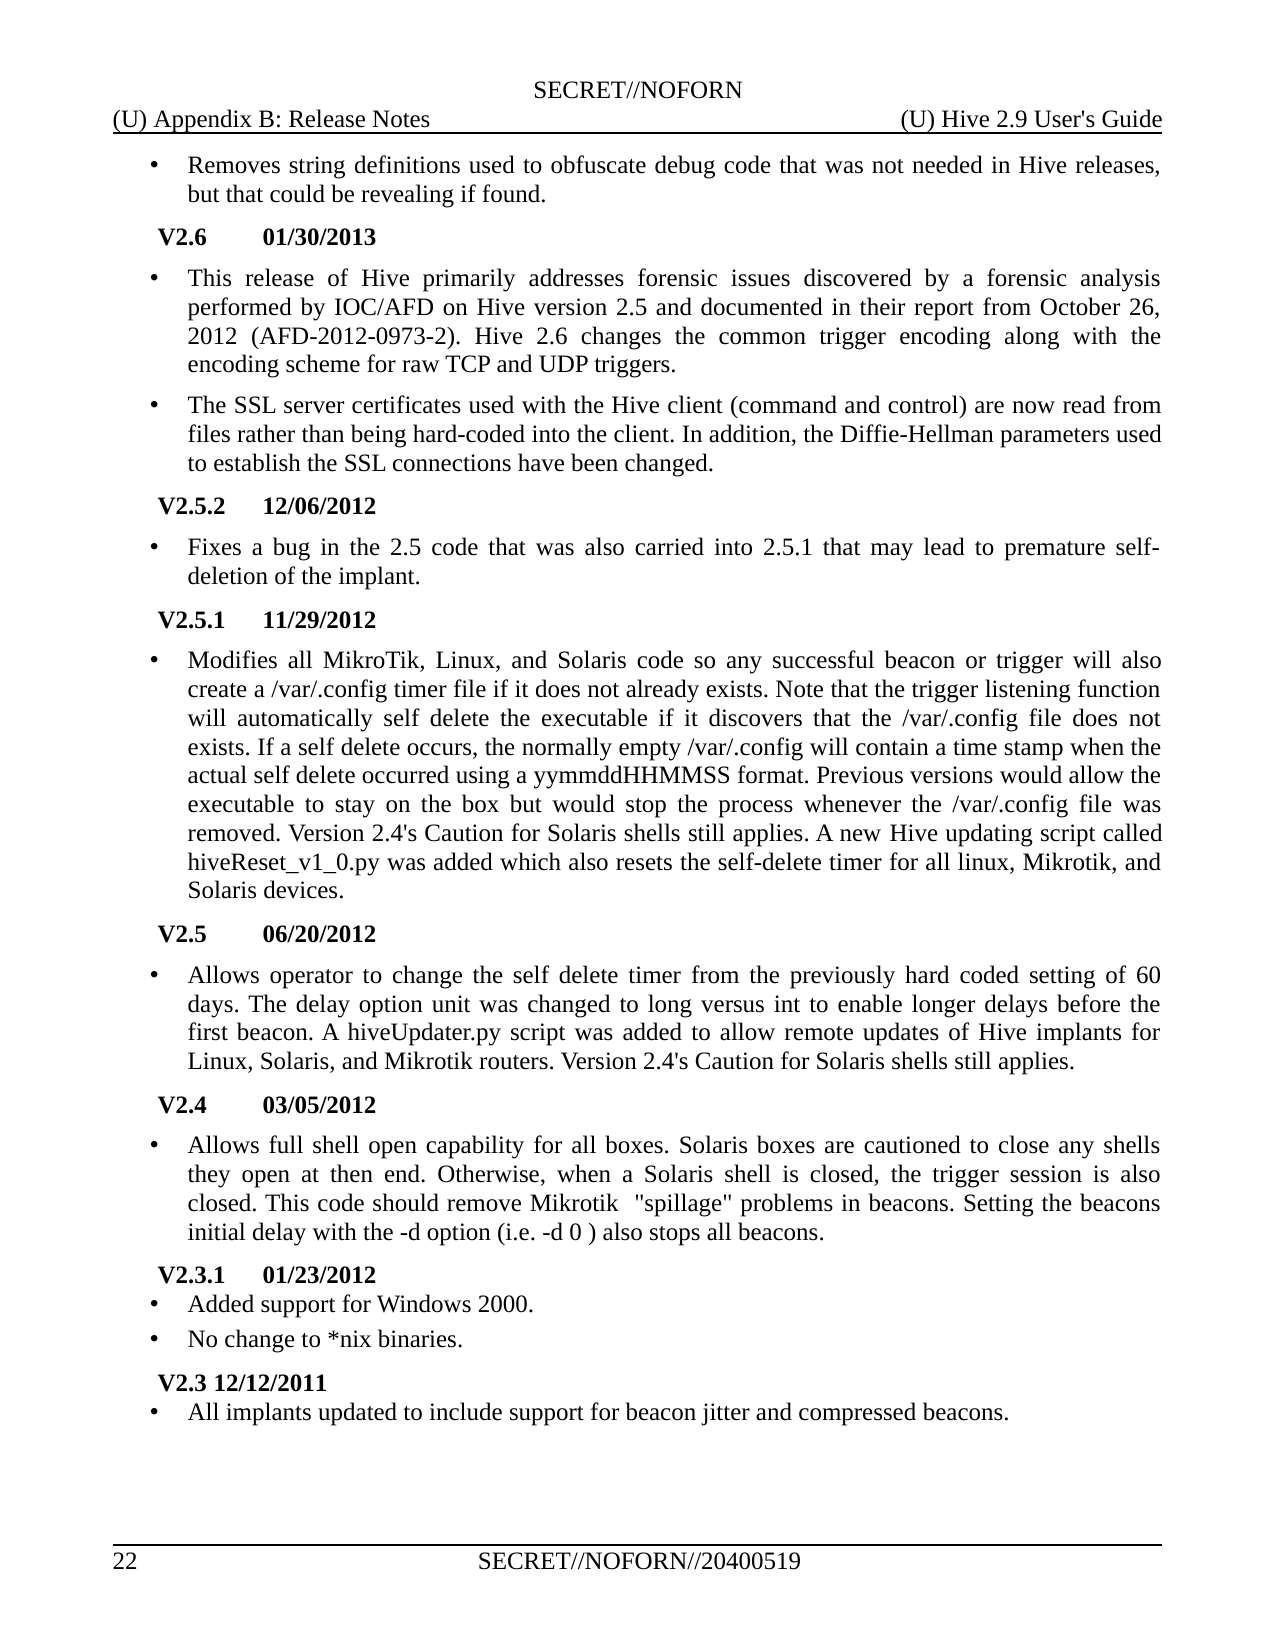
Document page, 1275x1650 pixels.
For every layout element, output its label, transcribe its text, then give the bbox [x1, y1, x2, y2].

list Allows full shell open capability for all boxes. Solaris boxes are cautioned to close any shells they open at then end. Otherwise, when a Solaris shell is closed, the trigger session is also closed. This code should remove Mikrotik "spillage" problems in beacons. Setting the beacons initial delay with the -d option (i.e. -d 0 ) also stops all beacons. [150, 1131, 1162, 1246]
list Removes string definitions used to obfuscate debug code that was not needed in Hive releases, but that could be revealing if found. [150, 150, 1162, 207]
list Added support for Windows 2000. [150, 1289, 1162, 1318]
subtitle V2.5.1 11/29/2012 [157, 605, 1162, 633]
subtitle V2.6 01/30/2013 [157, 222, 1162, 251]
list Fixes a bug in the 2.5 code that was also carried into 2.5.1 that may lead to premature self-deletion of the implant. [150, 532, 1162, 590]
list All implants updated to include support for beacon jitter and compressed beacons. [150, 1397, 1162, 1425]
subtitle V2.4 03/05/2012 [157, 1090, 1162, 1119]
subtitle V2.3.1 01/23/2012 [157, 1261, 1162, 1289]
list Allows operator to change the self delete timer from the previously hard coded setting of 60 days. The delay option unit was changed to long versus int to enable longer delays before the first beacon. A hiveUpdater.py script was added to allow remote updates of Hive implants for Linux, Solaris, and Mikrotik routers. Version 2.4's Caution for Solaris shells still applies. [150, 960, 1162, 1075]
list This release of Hive primarily addresses forensic issues discovered by a forensic analysis performed by IOC/AFD on Hive version 2.5 and documented in their report from October 26, 2012 (AFD-2012-0973-2). Hive 2.6 changes the common trigger encoding along with the encoding scheme for raw TCP and UDP triggers. [150, 263, 1162, 378]
list The SSL server certificates used with the Hive client (command and control) are now read from files rather than being hard-coded into the client. In addition, the Diffie-Hellman parameters used to establish the SSL connections have been changed. [150, 390, 1162, 476]
list No change to *nix binaries. [150, 1324, 1162, 1353]
list Modifies all MikroTik, Linux, and Solaris code so any successful beacon or trigger will also create a /var/.config timer file if it does not already exists. Note that the trigger listening function will automatically self delete the executable if it discovers that the /var/.config file does not exists. If a self delete occurs, the normally empty /var/.config will contain a time stamp when the actual self delete occurred using a yymmddHHMMSS format. Previous versions would allow the executable to stay on the box but would stop the process whenever the /var/.config file was removed. Version 2.4's Caution for Solaris shells still applies. A new Hive updating script called hiveReset_v1_0.py was added which also resets the self-delete timer for all linux, Mikrotik, and Solaris devices. [150, 645, 1162, 904]
subtitle V2.3 12/12/2011 [157, 1368, 1162, 1397]
subtitle V2.5 06/20/2012 [157, 919, 1162, 948]
subtitle V2.5.2 12/06/2012 [157, 491, 1162, 520]
